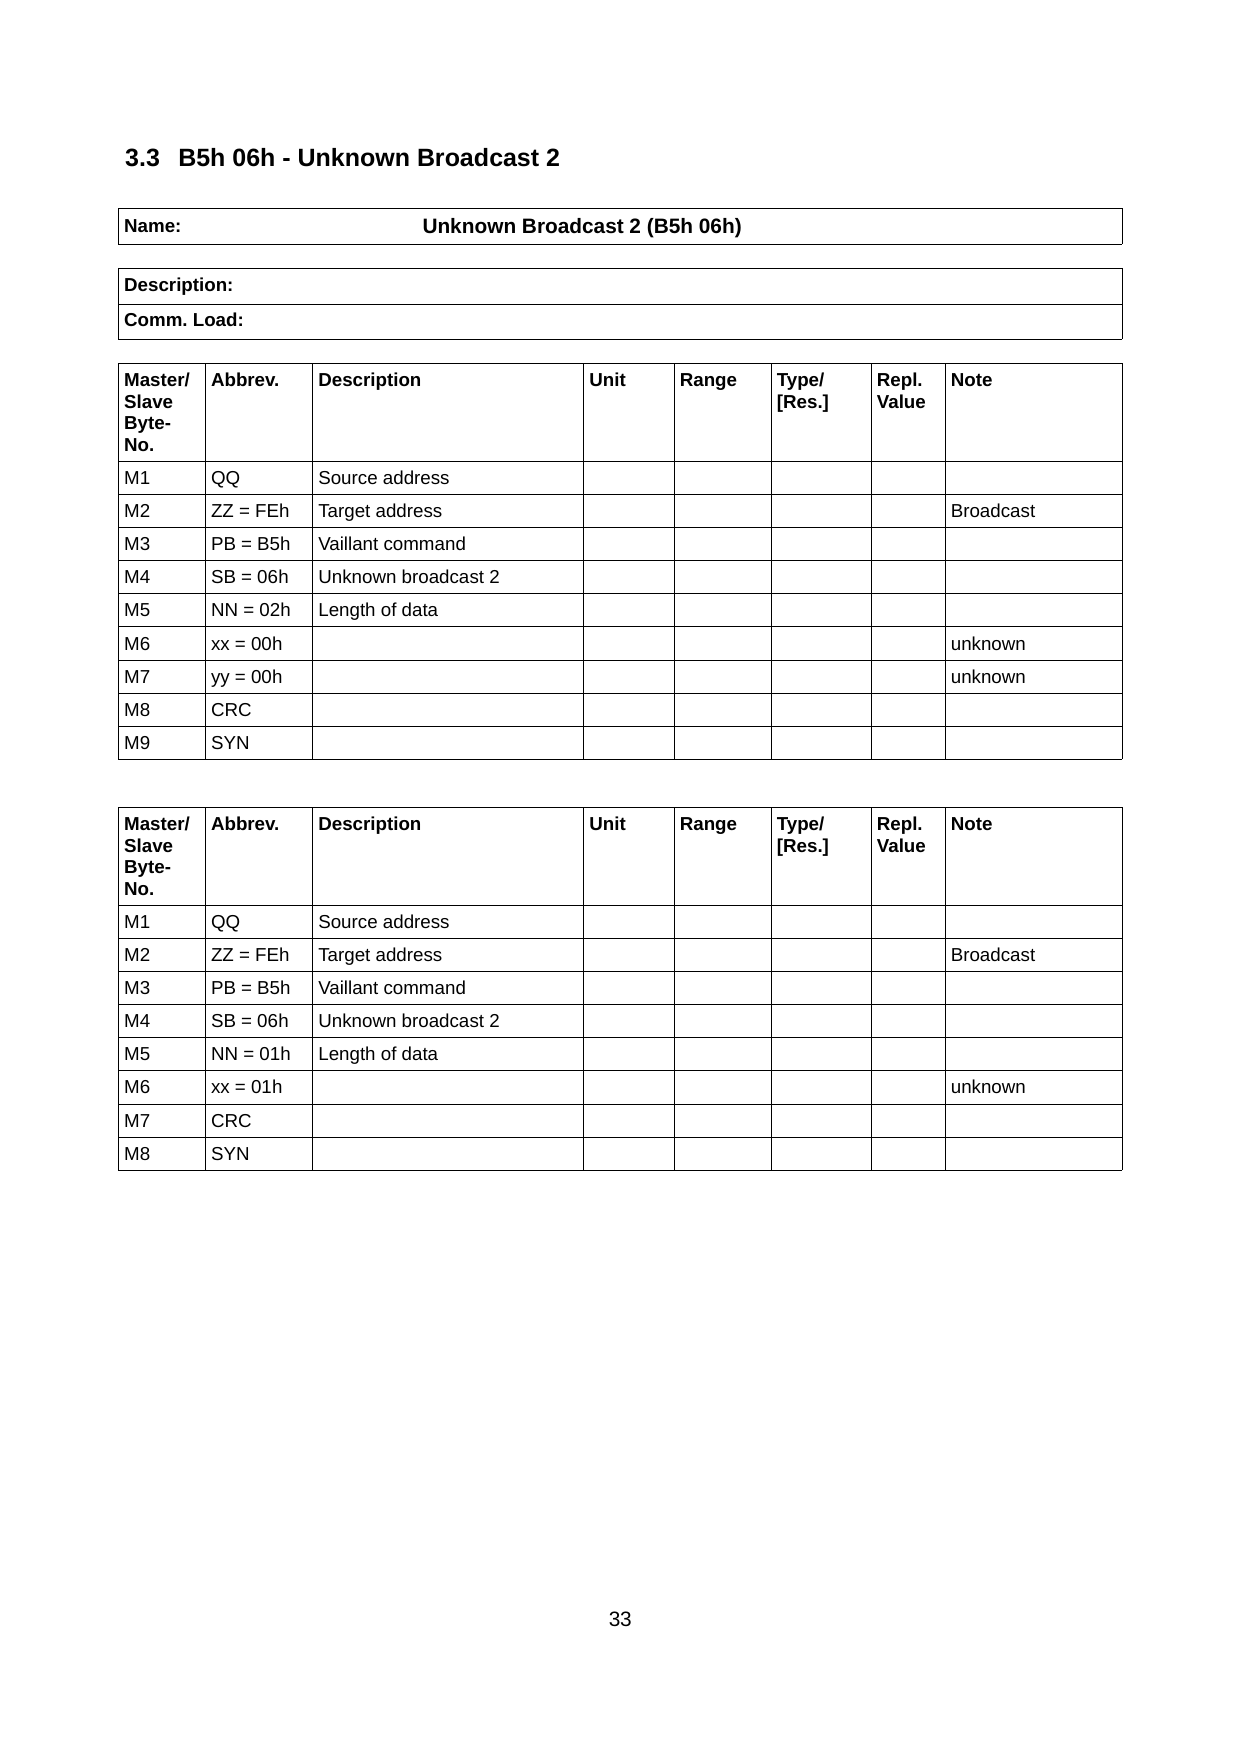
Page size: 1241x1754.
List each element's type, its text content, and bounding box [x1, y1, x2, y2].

table_cell [584, 661, 674, 693]
table_cell [675, 495, 771, 527]
table_cell [872, 594, 945, 626]
table_cell [313, 661, 583, 693]
table_cell xx = 00h [206, 627, 312, 659]
table_cell QQ [206, 462, 312, 494]
table_cell [584, 1038, 674, 1070]
table_cell [584, 1071, 674, 1103]
table_cell Target address [313, 495, 583, 527]
table_cell [313, 727, 583, 759]
table_cell M4 [119, 561, 205, 593]
table_header [416, 269, 1122, 303]
table_cell M1 [119, 906, 205, 938]
table_cell [675, 1105, 771, 1137]
table_cell [772, 694, 871, 726]
table_cell M6 [119, 627, 205, 659]
table_header Name: [119, 209, 416, 244]
table_cell [584, 594, 674, 626]
table_cell [772, 906, 871, 938]
table_cell [946, 1005, 1122, 1037]
table_cell [584, 694, 674, 726]
table_cell [772, 661, 871, 693]
table_header Master/ Slave Byte-No. [119, 808, 205, 905]
table_cell M3 [119, 528, 205, 560]
table_cell Broadcast [946, 939, 1122, 971]
table_cell [946, 462, 1122, 494]
table_header Type/ [Res.] [772, 364, 871, 461]
table_cell [946, 972, 1122, 1004]
table_cell [872, 1138, 945, 1170]
table_cell [772, 561, 871, 593]
subtitle B5h 06h - Unknown Broadcast 2 [118, 143, 1122, 172]
table_header Description: [119, 269, 416, 303]
table_cell [872, 1038, 945, 1070]
table_header Unit [584, 364, 674, 461]
table_cell [772, 972, 871, 1004]
table_cell [946, 528, 1122, 560]
table_cell [872, 462, 945, 494]
table_cell PB = B5h [206, 528, 312, 560]
table_cell [675, 462, 771, 494]
table_header Abbrev. [206, 364, 312, 461]
table_cell M2 [119, 939, 205, 971]
table_cell [872, 939, 945, 971]
table_cell [675, 528, 771, 560]
table_cell [872, 694, 945, 726]
table_cell Source address [313, 906, 583, 938]
table_cell Length of data [313, 594, 583, 626]
table_cell Length of data [313, 1038, 583, 1070]
table_cell [313, 627, 583, 659]
table_cell [772, 1138, 871, 1170]
table_cell [872, 1071, 945, 1103]
table_cell [872, 727, 945, 759]
table_cell NN = 01h [206, 1038, 312, 1070]
table_cell [584, 1105, 674, 1137]
table_header Range [675, 364, 771, 461]
table_cell [675, 561, 771, 593]
table_cell [416, 305, 1122, 339]
table_cell [675, 694, 771, 726]
table_header Note [946, 808, 1122, 905]
table_cell [772, 939, 871, 971]
table_cell [584, 906, 674, 938]
table_cell M5 [119, 594, 205, 626]
table_header Repl. Value [872, 364, 945, 461]
table_cell [675, 939, 771, 971]
table_cell [675, 972, 771, 1004]
table_cell [584, 972, 674, 1004]
table_cell [872, 627, 945, 659]
table_cell unknown [946, 1071, 1122, 1103]
table_header Unit [584, 808, 674, 905]
table_cell PB = B5h [206, 972, 312, 1004]
table_cell M7 [119, 661, 205, 693]
table_cell unknown [946, 627, 1122, 659]
table_cell [584, 495, 674, 527]
table_cell [772, 627, 871, 659]
table_cell [675, 594, 771, 626]
table_cell [772, 1005, 871, 1037]
table_cell [946, 1038, 1122, 1070]
table_cell xx = 01h [206, 1071, 312, 1103]
table_cell [872, 972, 945, 1004]
table_cell [584, 727, 674, 759]
table_cell [772, 594, 871, 626]
table_cell yy = 00h [206, 661, 312, 693]
table_header Repl. Value [872, 808, 945, 905]
table_cell [872, 561, 945, 593]
table_cell [772, 495, 871, 527]
table_cell [872, 528, 945, 560]
table_cell [313, 1105, 583, 1137]
table_cell Broadcast [946, 495, 1122, 527]
table_cell [872, 1005, 945, 1037]
table_cell M1 [119, 462, 205, 494]
table_cell M4 [119, 1005, 205, 1037]
table_cell [675, 1071, 771, 1103]
table_cell [946, 594, 1122, 626]
table_header Note [946, 364, 1122, 461]
table_header Master/ Slave Byte-No. [119, 364, 205, 461]
table_cell [313, 1138, 583, 1170]
table_cell [313, 1071, 583, 1103]
table_cell M5 [119, 1038, 205, 1070]
table_cell [772, 528, 871, 560]
table_cell [946, 561, 1122, 593]
table_cell M7 [119, 1105, 205, 1137]
table_cell QQ [206, 906, 312, 938]
table_cell Vaillant command [313, 528, 583, 560]
table_cell [313, 694, 583, 726]
table_cell [872, 1105, 945, 1137]
table_cell NN = 02h [206, 594, 312, 626]
table_cell SYN [206, 727, 312, 759]
table_cell [675, 1038, 771, 1070]
table_cell [872, 495, 945, 527]
table_cell Source address [313, 462, 583, 494]
table_cell CRC [206, 1105, 312, 1137]
table_cell M9 [119, 727, 205, 759]
table_header Range [675, 808, 771, 905]
table_cell Unknown broadcast 2 [313, 561, 583, 593]
table_cell ZZ = FEh [206, 939, 312, 971]
table_cell M3 [119, 972, 205, 1004]
table_cell [946, 694, 1122, 726]
table_cell [584, 462, 674, 494]
table_cell [675, 661, 771, 693]
table_cell unknown [946, 661, 1122, 693]
table_cell [772, 727, 871, 759]
table_cell [946, 727, 1122, 759]
table_cell [946, 1105, 1122, 1137]
table_header Description [313, 364, 583, 461]
table_cell [772, 1105, 871, 1137]
table_cell [584, 561, 674, 593]
table_cell [675, 906, 771, 938]
table_cell CRC [206, 694, 312, 726]
table_cell Vaillant command [313, 972, 583, 1004]
table_cell [584, 1138, 674, 1170]
table_cell [872, 906, 945, 938]
table_cell SYN [206, 1138, 312, 1170]
table_cell [584, 627, 674, 659]
table_header Type/ [Res.] [772, 808, 871, 905]
table_cell SB = 06h [206, 1005, 312, 1037]
table_cell SB = 06h [206, 561, 312, 593]
table_cell [675, 727, 771, 759]
table_cell [946, 1138, 1122, 1170]
table_cell Target address [313, 939, 583, 971]
table_cell [675, 1005, 771, 1037]
table_cell [584, 528, 674, 560]
table_cell ZZ = FEh [206, 495, 312, 527]
table_cell [675, 1138, 771, 1170]
table_cell [772, 1038, 871, 1070]
table_cell [872, 661, 945, 693]
table_cell M8 [119, 1138, 205, 1170]
table_cell [584, 939, 674, 971]
table_cell [772, 462, 871, 494]
table_cell [772, 1071, 871, 1103]
table_cell M8 [119, 694, 205, 726]
table_header Abbrev. [206, 808, 312, 905]
table_header Unknown Broadcast 2 (B5h 06h) [416, 209, 1122, 244]
table_cell Comm. Load: [119, 305, 416, 339]
table_header Description [313, 808, 583, 905]
table_cell [675, 627, 771, 659]
table_cell [584, 1005, 674, 1037]
table_cell M6 [119, 1071, 205, 1103]
table_cell [946, 906, 1122, 938]
table_cell Unknown broadcast 2 [313, 1005, 583, 1037]
table_cell M2 [119, 495, 205, 527]
